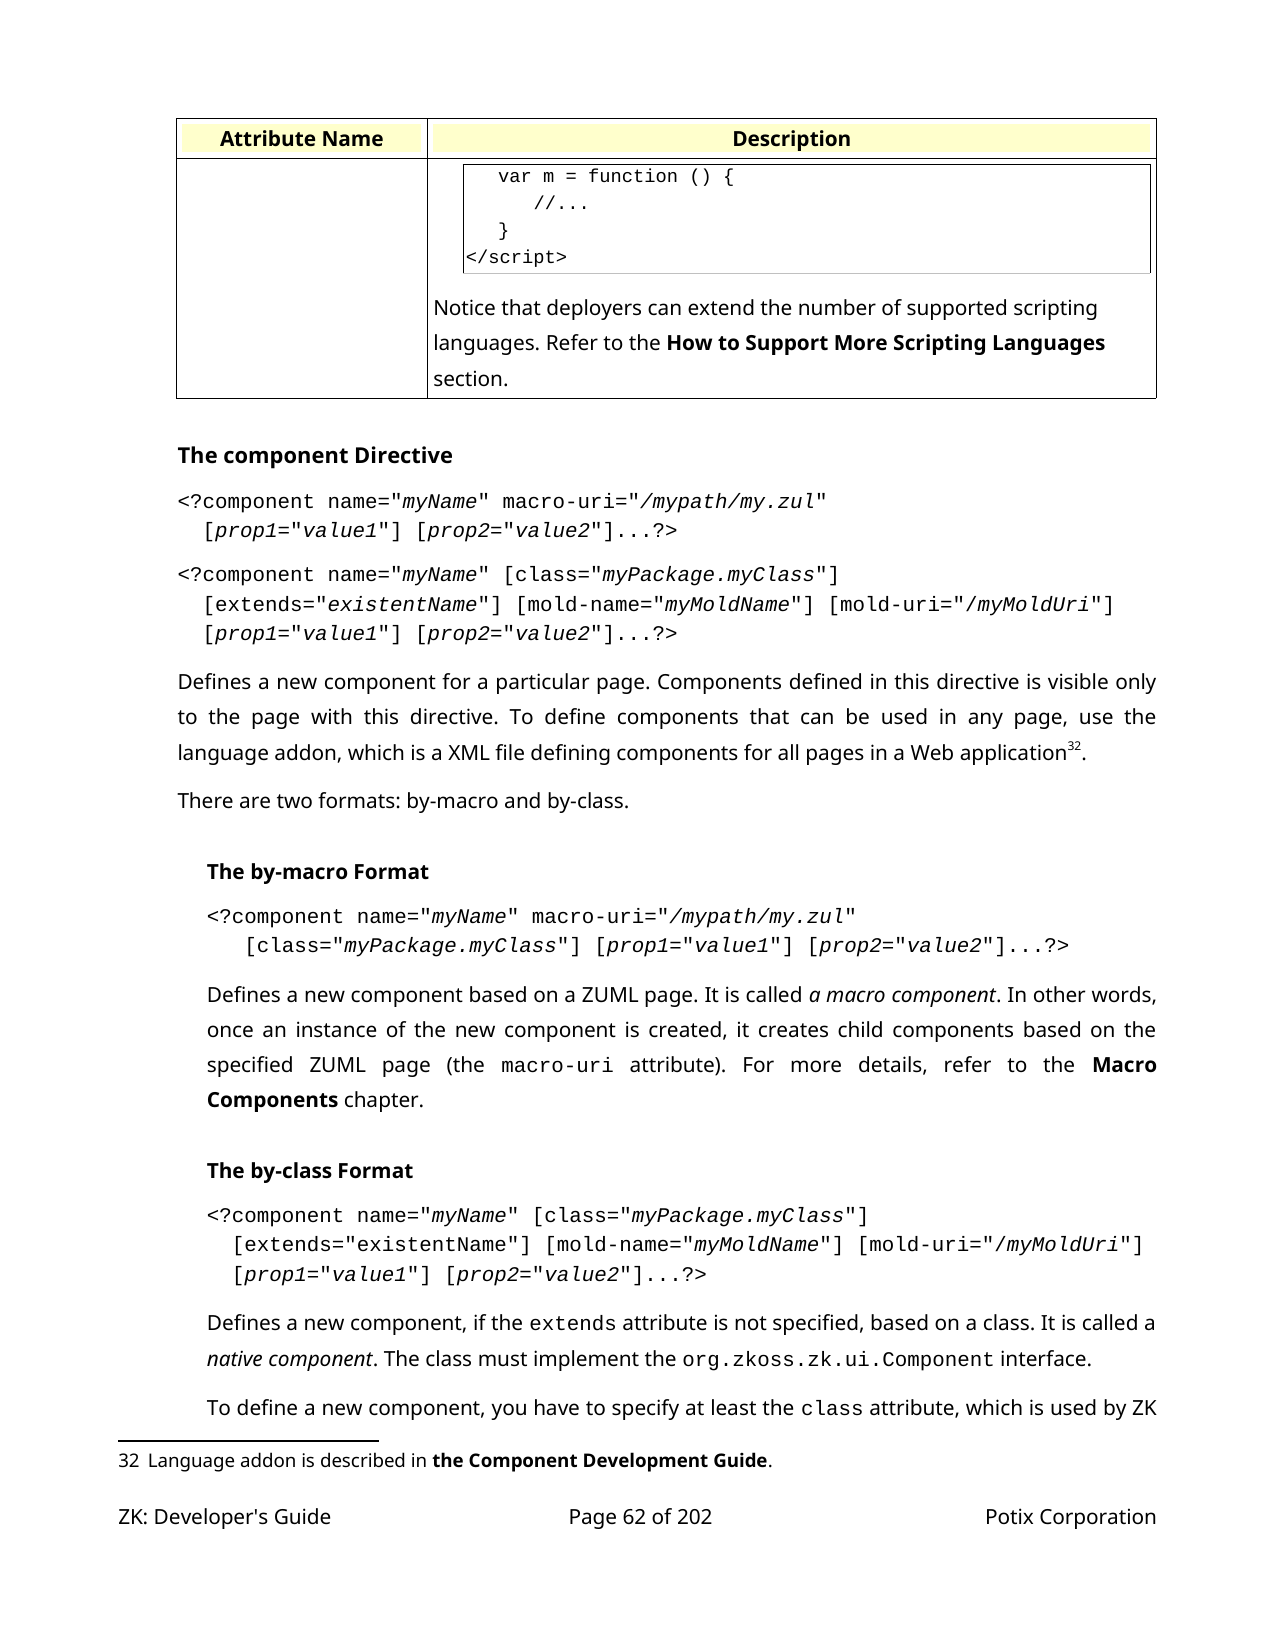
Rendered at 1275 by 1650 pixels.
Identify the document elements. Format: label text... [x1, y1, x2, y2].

table_header Description [428, 119, 1156, 158]
text There are two formats: by-macro and by-class. [177, 787, 1157, 815]
text Defines a new component for a particular page. Components defined in this directive is visible only to the page with this directive. To define components that can be used in any page, use the language addon, which is a XML file defining components for all pages in a Web application. [177, 667, 1157, 766]
subtitle The by-class Format [207, 1156, 1157, 1184]
text Defines a new component, if the extends attribute is not specified, based on a class. It is called a native component. The class must implement the org.zkoss.zk.ui.Component interface. [207, 1308, 1157, 1372]
text <?component name="myName" [class="myPackage.myClass"] [extends="existentName"] [mold-name="myMoldName"] [mold-uri="/myMoldUri"] [prop1="value1"] [prop2="value2"]...?> [177, 564, 1157, 647]
text Defines a new component based on a ZUML page. It is called a macro component. In other words, once an instance of the new component is created, it creates child components based on the specified ZUML page (the macro-uri attribute). For more details, refer to the Macro Components chapter. [207, 980, 1157, 1114]
text <?component name="myName" [class="myPackage.myClass"] [extends="existentName"] [mold-name="myMoldName"] [mold-uri="/myMoldUri"] [prop1="value1"] [prop2="value2"]...?> [207, 1205, 1157, 1287]
text <?component name="myName" macro-uri="/mypath/my.zul" [prop1="value1"] [prop2="value2"]...?> [177, 491, 1157, 544]
table_cell var m = function () { //... } </script> Notice that deployers can extend the number of supported scripting languages. Refer to the How to Support More Scripting Languages section. [428, 159, 1156, 398]
text To define a new component, you have to specify at least the class attribute, which is used by ZK [207, 1393, 1157, 1421]
subtitle The by-macro Format [207, 857, 1157, 886]
text Language addon is described in the Component Development Guide. [118, 1447, 1157, 1473]
text <?component name="myName" macro-uri="/mypath/my.zul" [class="myPackage.myClass"] [prop1="value1"] [prop2="value2"]...?> [207, 906, 1157, 959]
subtitle The component Directive [177, 440, 1157, 470]
table_header Attribute Name [177, 119, 427, 158]
table_cell [177, 159, 427, 398]
